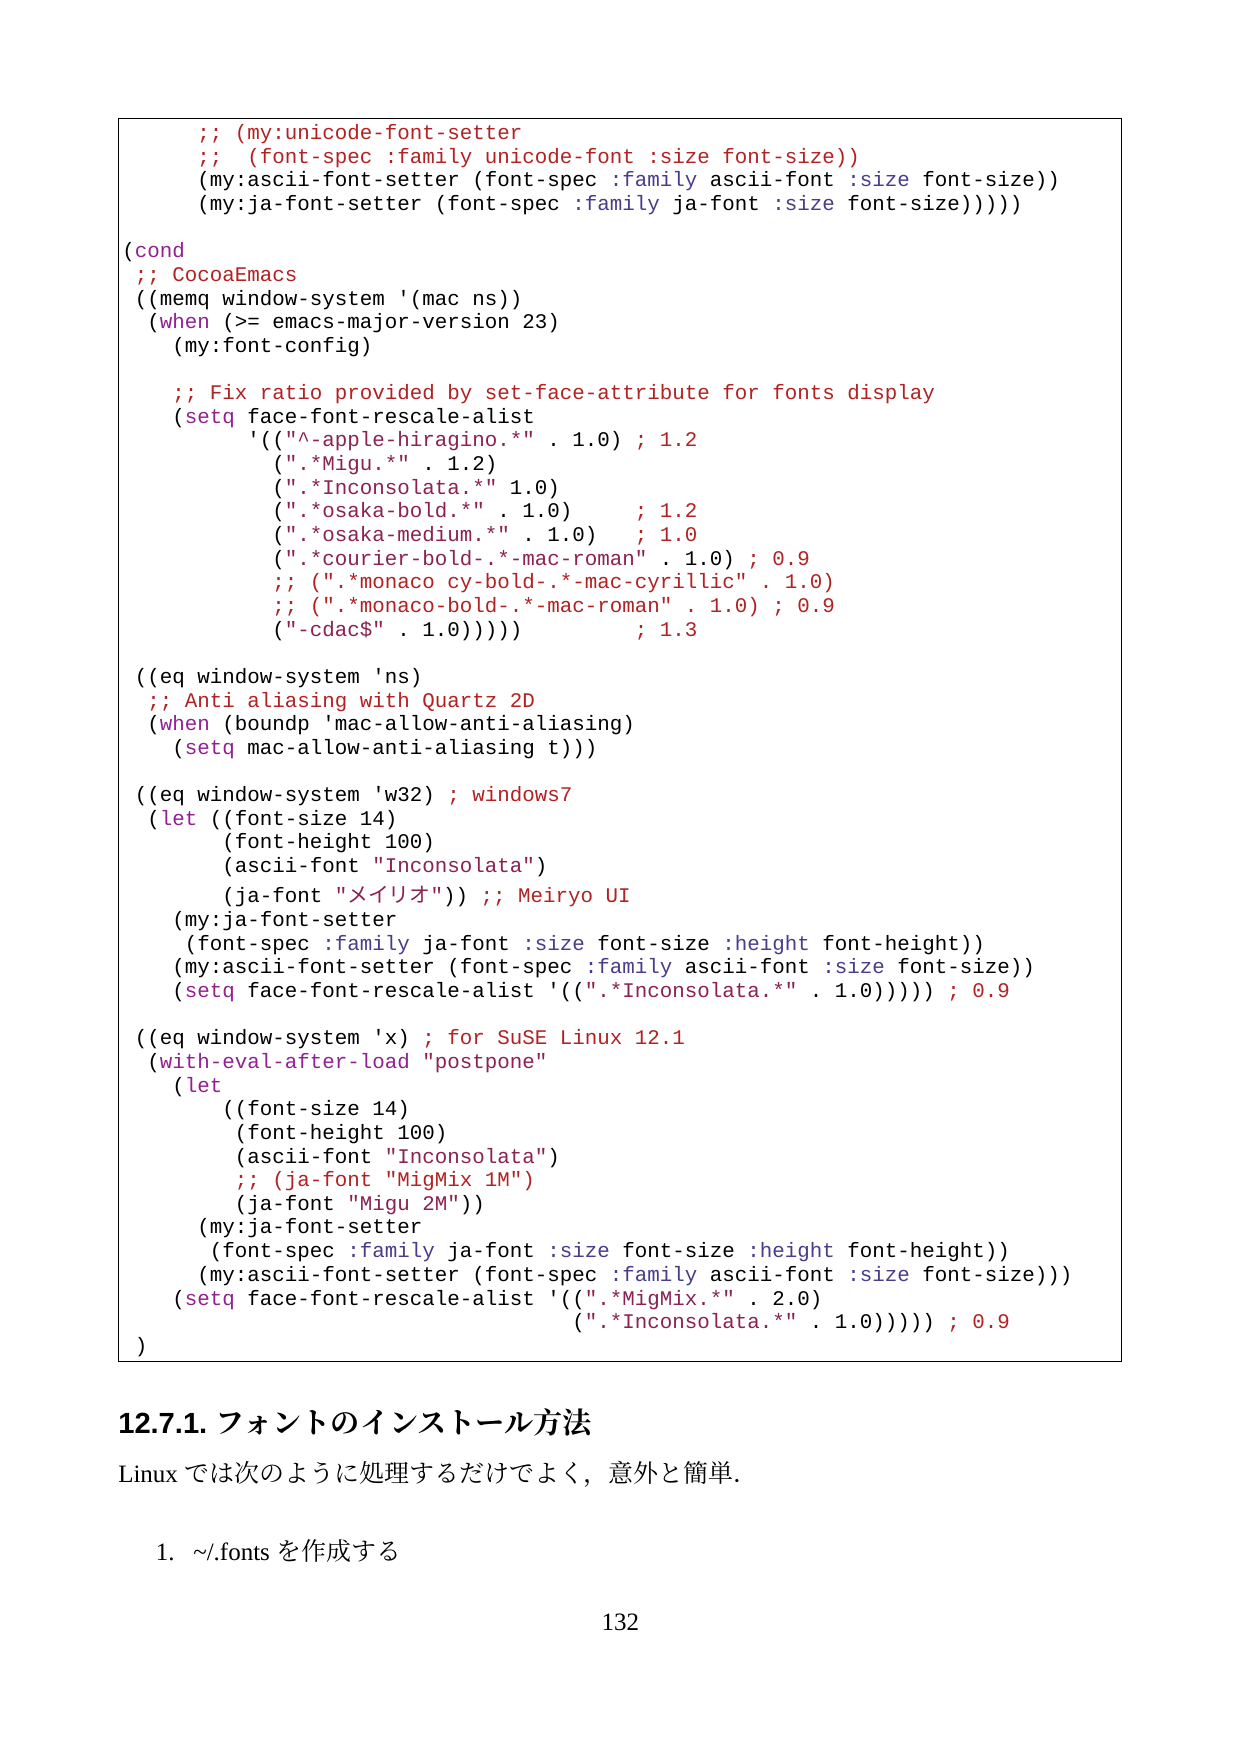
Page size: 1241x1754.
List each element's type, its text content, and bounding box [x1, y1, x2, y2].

text Linux では次のように処理するだけでよく，意外と簡単． [118, 1454, 1122, 1519]
text (my:ja-font-setter [119, 1213, 1121, 1236]
list ~/.fonts を作成する [156, 1531, 1122, 1567]
text (font-spec :family ja-font :size font-size :height font-height)) [119, 929, 1121, 952]
text ;; (".*monaco-bold-.*-mac-roman" . 1.0) ; 0.9 [119, 591, 1121, 615]
text ;; (my:unicode-font-setter [119, 119, 1121, 142]
text ) [119, 1331, 1121, 1361]
text (setq face-font-rescale-alist [119, 402, 1121, 426]
text (let ((font-size 14) [119, 804, 1121, 827]
text ;; Fix ratio provided by set-face-attribute for fonts display [119, 378, 1121, 402]
text (when (>= emacs-major-version 23) [119, 307, 1121, 331]
text (my:ascii-font-setter (font-spec :family ascii-font :size font-size)) [119, 952, 1121, 976]
text (ja-font "メイリオ")) ;; Meiryo UI [119, 875, 1121, 905]
text ((eq window-system 'x) ; for SuSE Linux 12.1 [119, 1023, 1121, 1047]
text (setq face-font-rescale-alist '((".*MigMix.*" . 2.0) [119, 1283, 1121, 1307]
text (font-height 100) [119, 827, 1121, 851]
text (ja-font "Migu 2M")) [119, 1189, 1121, 1213]
text (".*Migu.*" . 1.2) [119, 449, 1121, 473]
text (setq mac-allow-anti-aliasing t))) [119, 733, 1121, 757]
text ((font-size 14) [119, 1094, 1121, 1118]
text ((eq window-system 'ns) [119, 662, 1121, 686]
text (ascii-font "Inconsolata") [119, 851, 1121, 875]
text (".*osaka-medium.*" . 1.0) ; 1.0 [119, 520, 1121, 544]
text (".*Inconsolata.*" . 1.0))))) ; 0.9 [119, 1307, 1121, 1331]
text (when (boundp 'mac-allow-anti-aliasing) [119, 709, 1121, 733]
text ((memq window-system '(mac ns)) [119, 284, 1121, 307]
text (font-height 100) [119, 1118, 1121, 1142]
text (".*courier-bold-.*-mac-roman" . 1.0) ; 0.9 [119, 544, 1121, 567]
text (my:ascii-font-setter (font-spec :family ascii-font :size font-size))) [119, 1260, 1121, 1283]
text ;; (".*monaco cy-bold-.*-mac-cyrillic" . 1.0) [119, 567, 1121, 591]
text (cond [119, 236, 1121, 260]
text (let [119, 1071, 1121, 1094]
text ("-cdac$" . 1.0))))) ; 1.3 [119, 615, 1121, 638]
text ;; (font-spec :family unicode-font :size font-size)) [119, 142, 1121, 165]
text (".*Inconsolata.*" 1.0) [119, 473, 1121, 496]
text (my:font-config) [119, 331, 1121, 354]
text ((eq window-system 'w32) ; windows7 [119, 780, 1121, 804]
text ;; Anti aliasing with Quartz 2D [119, 686, 1121, 709]
text (".*osaka-bold.*" . 1.0) ; 1.2 [119, 496, 1121, 520]
text (my:ascii-font-setter (font-spec :family ascii-font :size font-size)) [119, 165, 1121, 189]
text (font-spec :family ja-font :size font-size :height font-height)) [119, 1236, 1121, 1260]
text ;; CocoaEmacs [119, 260, 1121, 284]
subtitle フォントのインストール方法 [118, 1400, 1122, 1442]
text '(("^-apple-hiragino.*" . 1.0) ; 1.2 [119, 426, 1121, 449]
text (setq face-font-rescale-alist '((".*Inconsolata.*" . 1.0))))) ; 0.9 [119, 976, 1121, 1000]
text (my:ja-font-setter [119, 905, 1121, 929]
text (my:ja-font-setter (font-spec :family ja-font :size font-size))))) [119, 189, 1121, 213]
text (ascii-font "Inconsolata") [119, 1142, 1121, 1165]
text ;; (ja-font "MigMix 1M") [119, 1165, 1121, 1189]
text (with-eval-after-load "postpone" [119, 1047, 1121, 1071]
